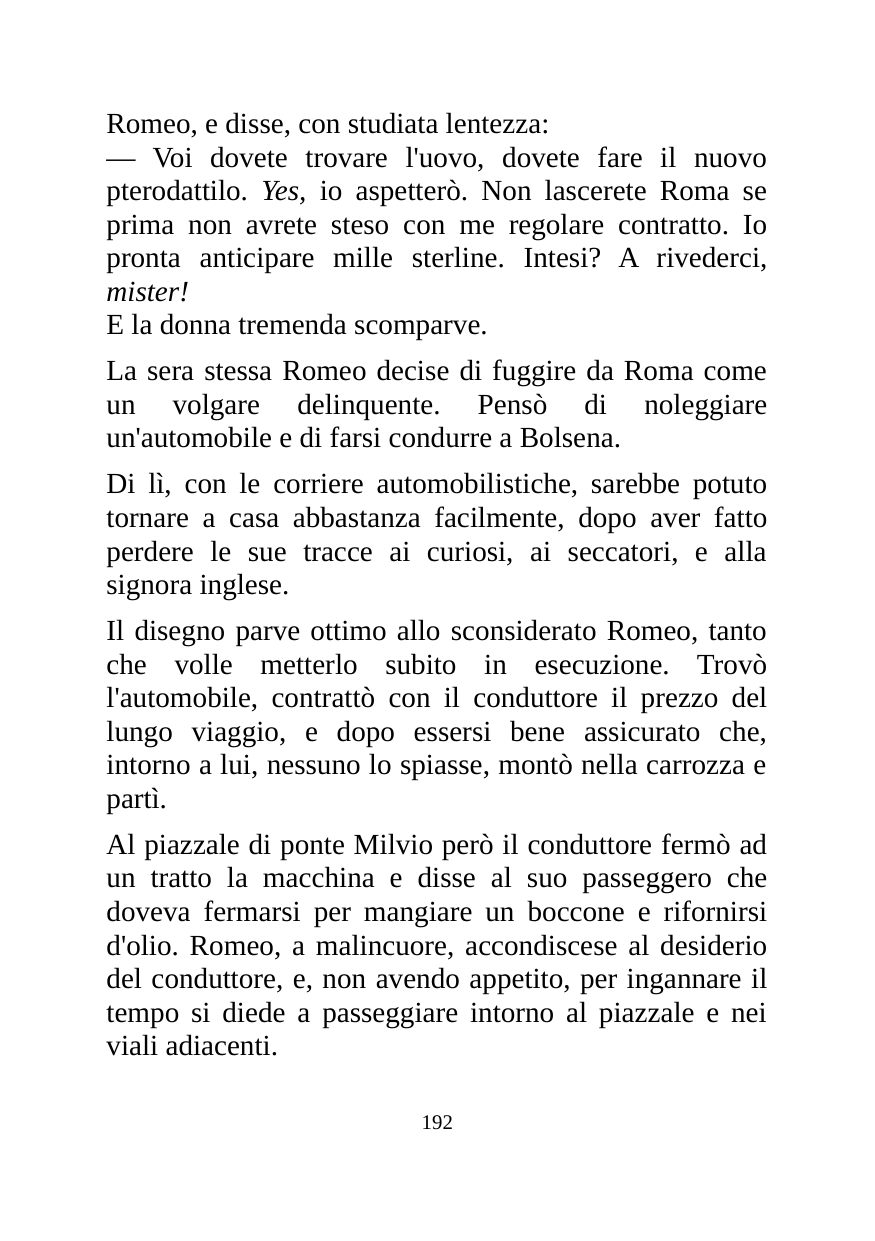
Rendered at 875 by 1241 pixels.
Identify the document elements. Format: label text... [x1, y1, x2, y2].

text Di lì, con le corriere automobilistiche, sarebbe potuto tornare a casa abbastanza facilmente, dopo aver fatto perdere le sue tracce ai curiosi, ai seccatori, e alla signora inglese. [106, 467, 768, 601]
text Romeo, e disse, con studiata lentezza: [106, 106, 768, 140]
text La sera stessa Romeo decise di fuggire da Roma come un volgare delinquente. Pensò di noleggiare un'automobile e di farsi condurre a Bolsena. [106, 353, 768, 454]
text — Voi dovete trovare l'uovo, dovete fare il nuovo pterodattilo. Yes, io aspetterò. Non lascerete Roma se prima non avrete steso con me regolare contratto. Io pronta anticipare mille sterline. Intesi? A rivederci, mister! [106, 140, 768, 307]
text Il disegno parve ottimo allo sconsiderato Romeo, tanto che volle metterlo subito in esecuzione. Trovò l'automobile, contrattò con il conduttore il prezzo del lungo viaggio, e dopo essersi bene assicurato che, intorno a lui, nessuno lo spiasse, montò nella carrozza e partì. [106, 613, 768, 814]
text E la donna tremenda scomparve. [106, 307, 768, 341]
text Al piazzale di ponte Milvio però il conduttore fermò ad un tratto la macchina e disse al suo passeggero che doveva fermarsi per mangiare un boccone e rifornirsi d'olio. Romeo, a malincuore, accondiscese al desiderio del conduttore, e, non avendo appetito, per ingannare il tempo si diede a passeggiare intorno al piazzale e nei viali adiacenti. [106, 827, 768, 1062]
